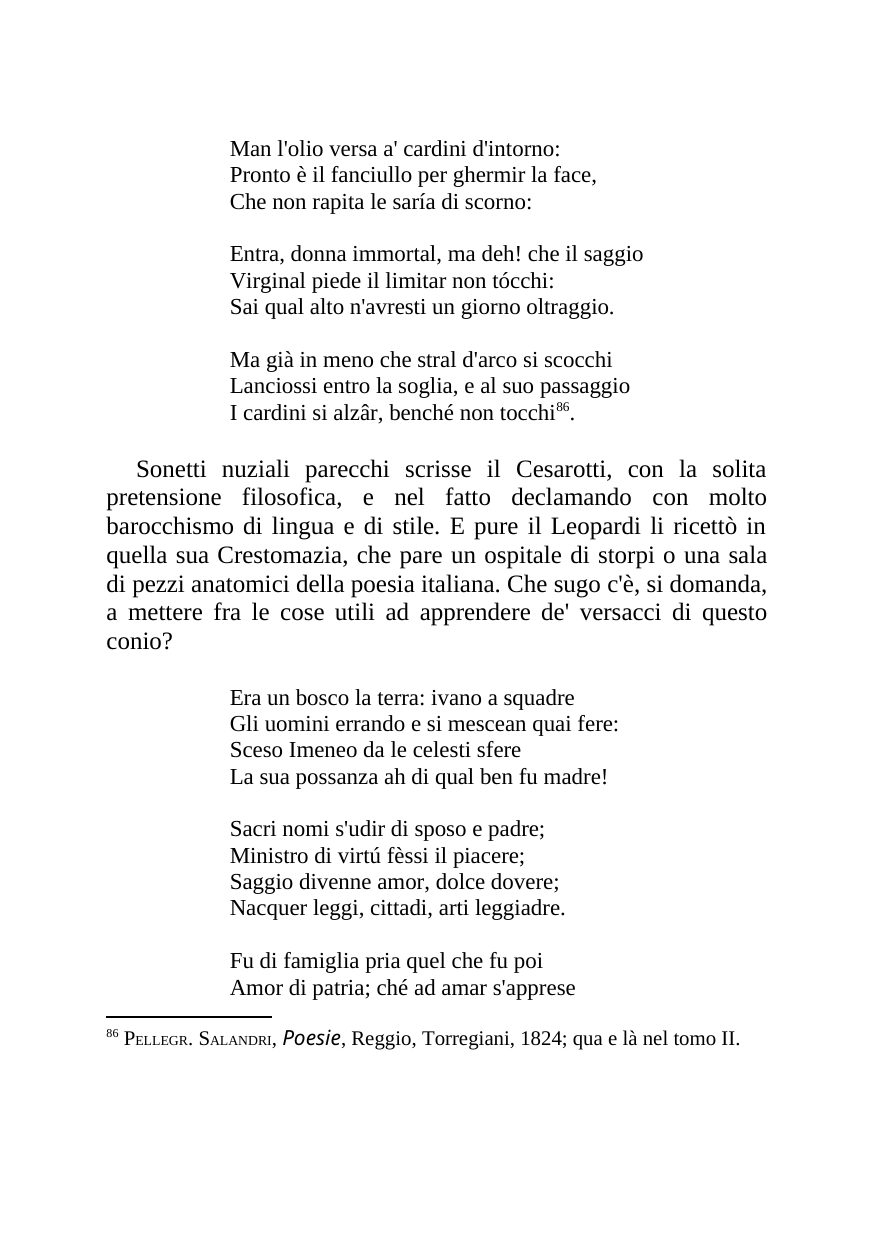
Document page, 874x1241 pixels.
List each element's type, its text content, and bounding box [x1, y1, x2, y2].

text Nacquer leggi, cittadi, arti leggiadre. [200, 894, 768, 921]
text Era un bosco la terra: ivano a squadre [200, 684, 768, 710]
text Che non rapita le saría di scorno: [200, 188, 768, 214]
text Ma già in meno che stral d'arco si scocchi [200, 346, 768, 372]
text Man l'olio versa a' cardini d'intorno: [200, 135, 768, 161]
text Sacri nomi s'udir di sposo e padre; [200, 815, 768, 842]
text Pellegr. Salandri, Poesie, Reggio, Torregiani, 1824; qua e là nel tomo II. [106, 1023, 768, 1052]
text La sua possanza ah di qual ben fu madre! [200, 763, 768, 789]
text Fu di famiglia pria quel che fu poi [200, 947, 768, 973]
text Virginal piede il limitar non tócchi: [200, 267, 768, 293]
text Pronto è il fanciullo per ghermir la face, [200, 161, 768, 188]
text Ministro di virtú fèssi il piacere; [200, 842, 768, 868]
text I cardini si alzâr, benché non tocchi. [200, 398, 768, 425]
text Saggio divenne amor, dolce dovere; [200, 868, 768, 894]
text Sceso Imeneo da le celesti sfere [200, 736, 768, 763]
text Lanciossi entro la soglia, e al suo passaggio [200, 372, 768, 398]
text Amor di patria; ché ad amar s'apprese [200, 973, 768, 1000]
text Sonetti nuziali parecchi scrisse il Cesarotti, con la solita pretensione filosofica, e nel fatto declamando con molto barocchismo di lingua e di stile. E pure il Leopardi li ricettò in quella sua Crestomazia, che pare un ospitale di storpi o una sala di pezzi anatomici della poesia italiana. Che sugo c'è, si domanda, a mettere fra le cose utili ad apprendere de' versacci di questo conio? [106, 454, 768, 655]
text Sai qual alto n'avresti un giorno oltraggio. [200, 293, 768, 319]
text Entra, donna immortal, ma deh! che il saggio [200, 240, 768, 267]
text Gli uomini errando e si mescean quai fere: [200, 710, 768, 736]
